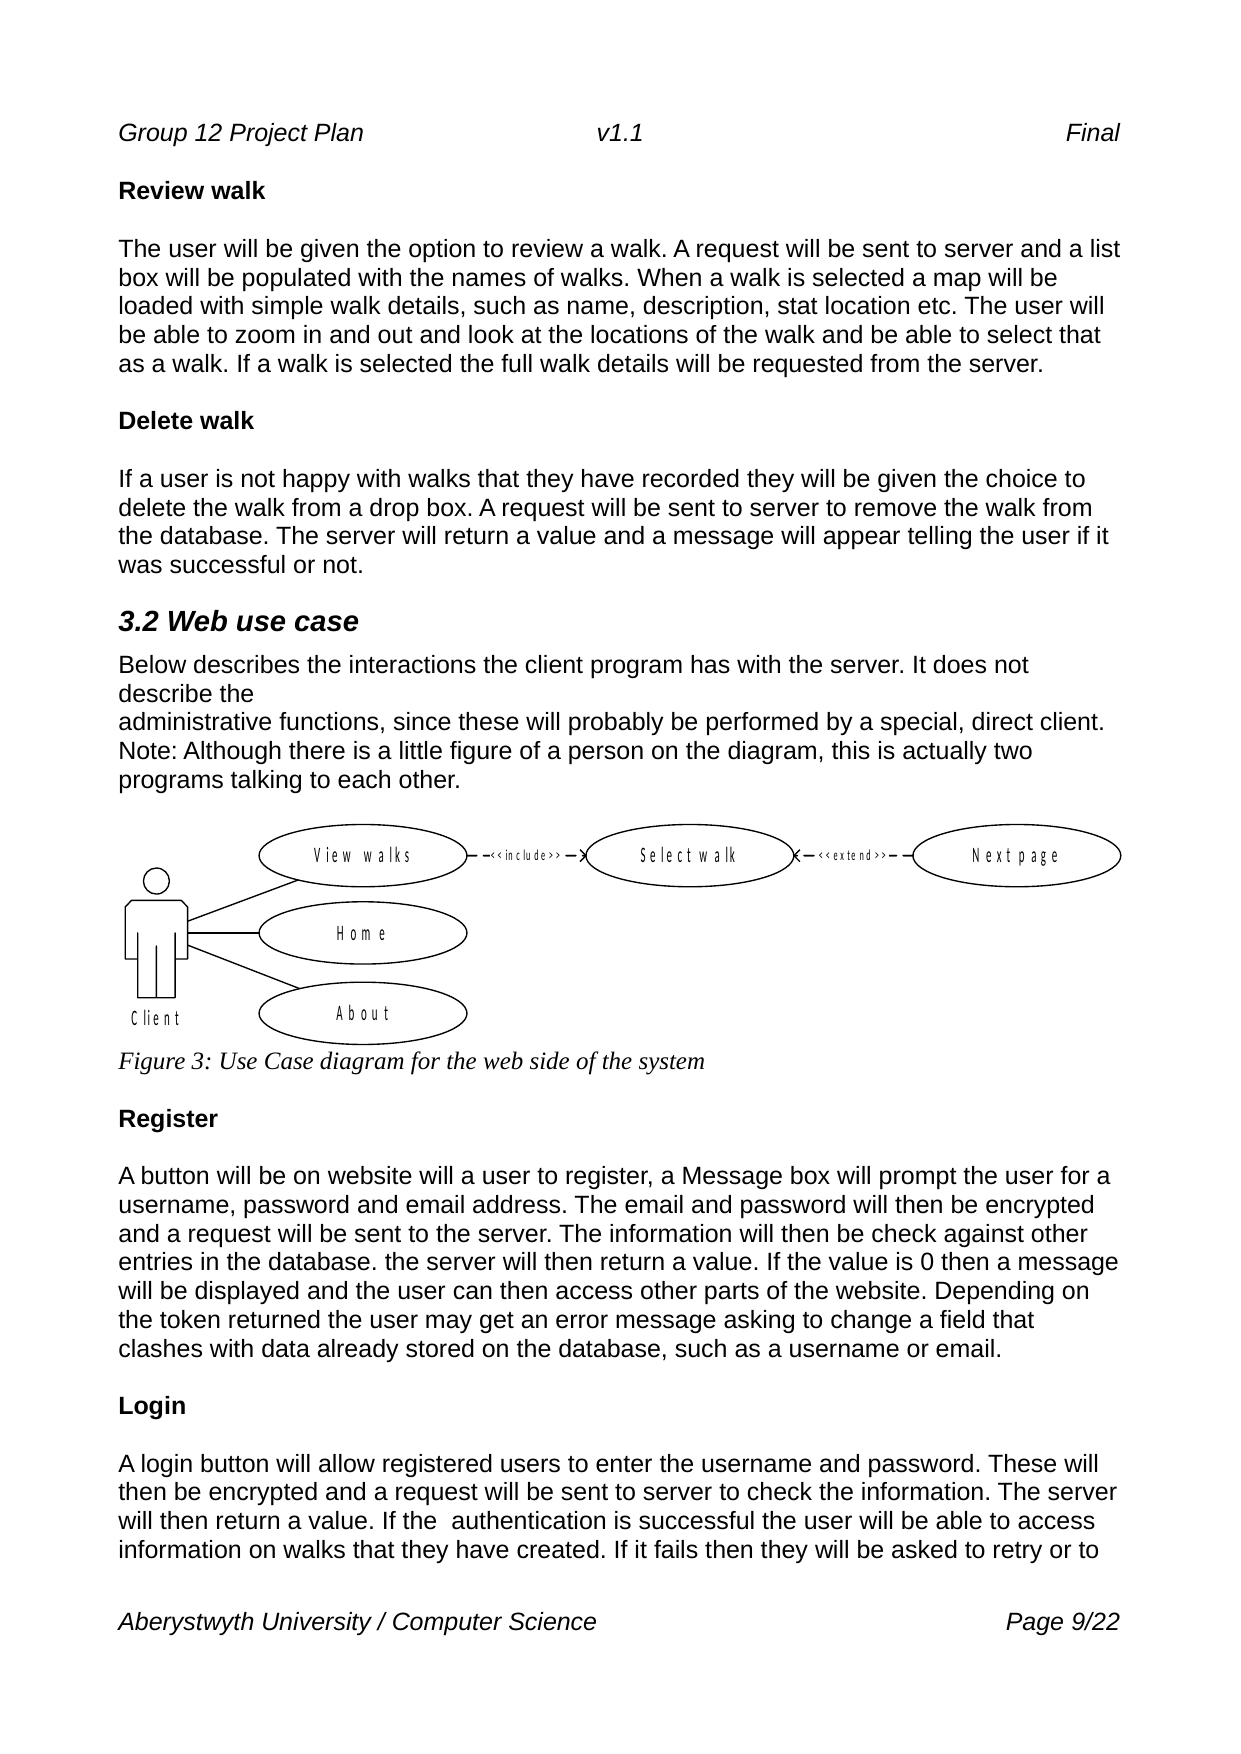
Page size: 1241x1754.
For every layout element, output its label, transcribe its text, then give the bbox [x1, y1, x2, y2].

text The user will be given the option to review a walk. A request will be sent to server and a list box will be populated with the names of walks. When a walk is selected a map will be loaded with simple walk details, such as name, description, stat location etc. The user will be able to zoom in and out and look at the locations of the walk and be able to select that as a walk. If a walk is selected the full walk details will be requested from the server. [118, 234, 1122, 378]
text Register [118, 1104, 1122, 1132]
text Review walk [118, 176, 1122, 205]
text Delete walk [118, 406, 1122, 435]
text Login [118, 1391, 1122, 1420]
text A button will be on website will a user to register, a Message box will prompt the user for a username, password and email address. The email and password will then be encrypted and a request will be sent to the server. The information will then be check against other entries in the database. the server will then return a value. If the value is 0 then a message will be displayed and the user can then access other parts of the website. Depending on the token returned the user may get an error message asking to change a field that clashes with data already stored on the database, such as a username or email. [118, 1161, 1122, 1362]
text administrative functions, since these will probably be performed by a special, direct client. Note: Although there is a little figure of a person on the diagram, this is actually two programs talking to each other. [118, 707, 1122, 794]
text A login button will allow registered users to enter the username and password. These will then be encrypted and a request will be sent to server to check the information. The server will then return a value. If the authentication is successful the user will be able to access information on walks that they have created. If it fails then they will be asked to retry or to [118, 1449, 1122, 1564]
text Figure 3: Use Case diagram for the web side of the system [118, 835, 1122, 1075]
text Below describes the interactions the client program has with the server. It does not describe the [118, 650, 1122, 707]
subtitle 3.2 Web use case [118, 604, 1122, 637]
text If a user is not happy with walks that they have recorded they will be given the choice to delete the walk from a drop box. A request will be sent to server to remove the walk from the database. The server will return a value and a message will appear telling the user if it was successful or not. [118, 464, 1122, 579]
